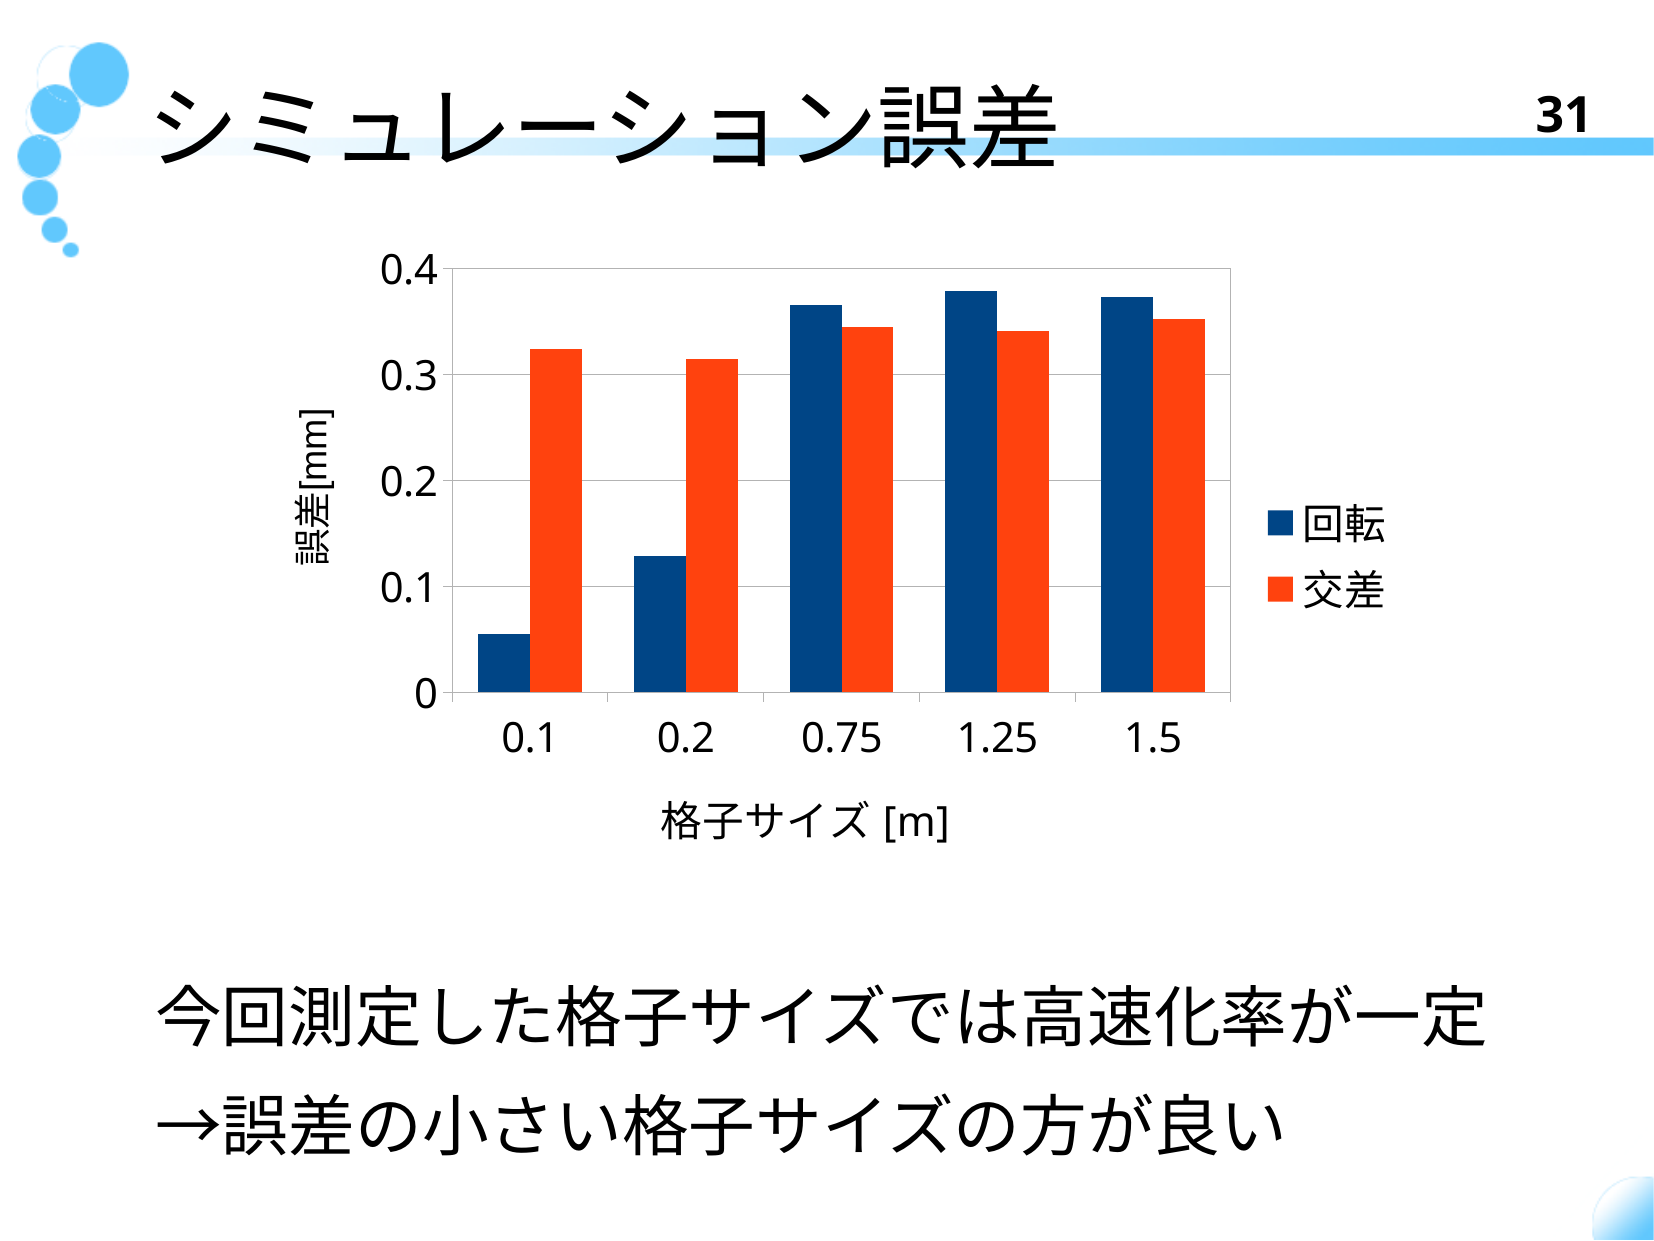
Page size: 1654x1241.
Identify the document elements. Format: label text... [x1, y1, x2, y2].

picture [0, 0, 1654, 1240]
text_box 今回測定した格子サイズでは高速化率が一定 →誤差の小さい格子サイズの方が良い [155, 974, 1499, 1182]
chart [241, 226, 1413, 886]
text_box 誤差[mm] [265, 236, 355, 739]
title シミュレーション誤差 [147, 55, 1636, 266]
